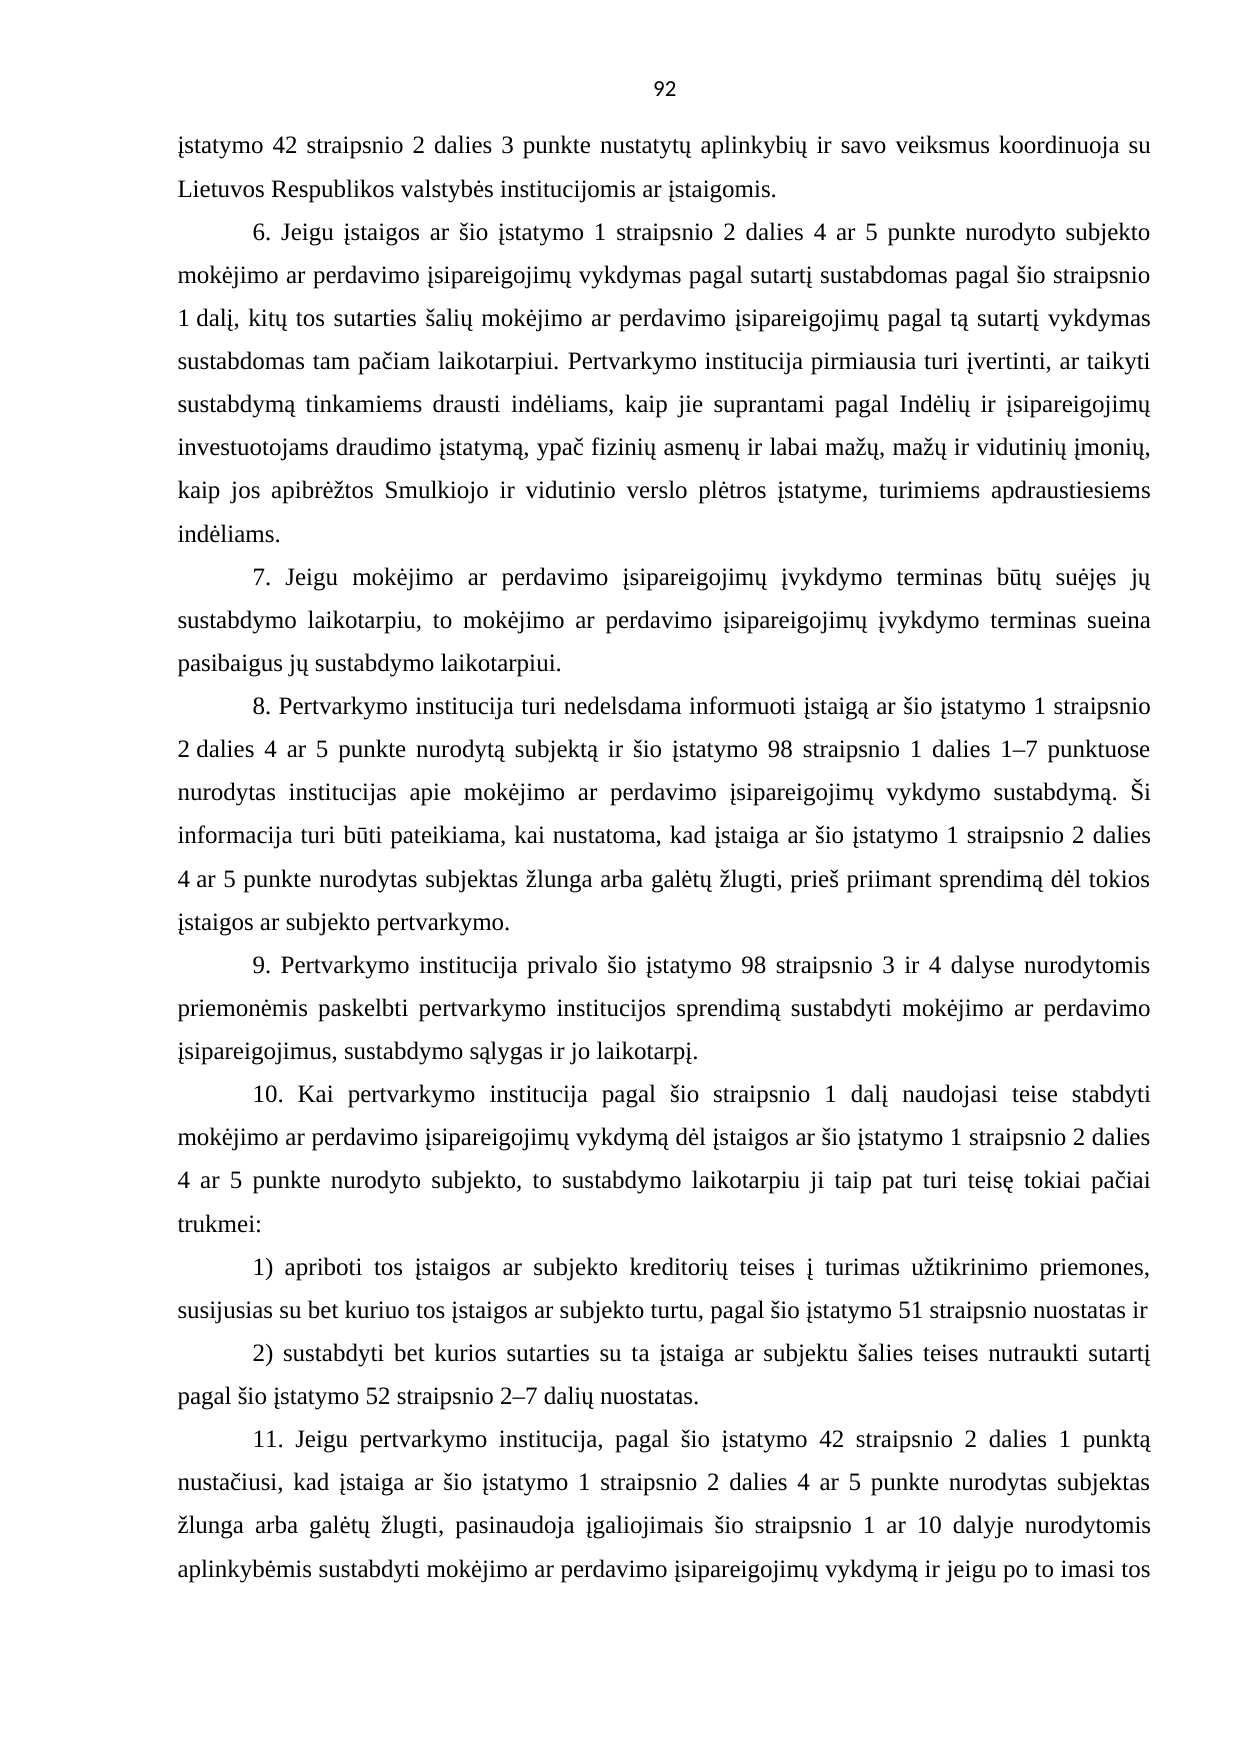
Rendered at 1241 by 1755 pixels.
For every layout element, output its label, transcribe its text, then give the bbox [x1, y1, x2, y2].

text 11. Jeigu pertvarkymo institucija, pagal šio įstatymo 42 straipsnio 2 dalies 1 punktą nustačiusi, kad įstaiga ar šio įstatymo 1 straipsnio 2 dalies 4 ar 5 punkte nurodytas subjektas žlunga arba galėtų žlugti, pasinaudoja įgaliojimais šio straipsnio 1 ar 10 dalyje nurodytomis aplinkybėmis sustabdyti mokėjimo ar perdavimo įsipareigojimų vykdymą ir jeigu po to imasi tos [177, 1424, 1152, 1582]
text įstatymo 42 straipsnio 2 dalies 3 punkte nustatytų aplinkybių ir savo veiksmus koordinuoja su Lietuvos Respublikos valstybės institucijomis ar įstaigomis. [177, 131, 1152, 202]
text 7. Jeigu mokėjimo ar perdavimo įsipareigojimų įvykdymo terminas būtų suėjęs jų sustabdymo laikotarpiu, to mokėjimo ar perdavimo įsipareigojimų įvykdymo terminas sueina pasibaigus jų sustabdymo laikotarpiui. [177, 562, 1152, 677]
text 6. Jeigu įstaigos ar šio įstatymo 1 straipsnio 2 dalies 4 ar 5 punkte nurodyto subjekto mokėjimo ar perdavimo įsipareigojimų vykdymas pagal sutartį sustabdomas pagal šio straipsnio 1 dalį, kitų tos sutarties šalių mokėjimo ar perdavimo įsipareigojimų pagal tą sutartį vykdymas sustabdomas tam pačiam laikotarpiui. Pertvarkymo institucija pirmiausia turi įvertinti, ar taikyti sustabdymą tinkamiems drausti indėliams, kaip jie suprantami pagal Indėlių ir įsipareigojimų investuotojams draudimo įstatymą, ypač fizinių asmenų ir labai mažų, mažų ir vidutinių įmonių, kaip jos apibrėžtos Smulkiojo ir vidutinio verslo plėtros įstatyme, turimiems apdraustiesiems indėliams. [177, 217, 1152, 547]
text 10. Kai pertvarkymo institucija pagal šio straipsnio 1 dalį naudojasi teise stabdyti mokėjimo ar perdavimo įsipareigojimų vykdymą dėl įstaigos ar šio įstatymo 1 straipsnio 2 dalies 4 ar 5 punkte nurodyto subjekto, to sustabdymo laikotarpiu ji taip pat turi teisę tokiai pačiai trukmei: [177, 1079, 1152, 1237]
text 9. Pertvarkymo institucija privalo šio įstatymo 98 straipsnio 3 ir 4 dalyse nurodytomis priemonėmis paskelbti pertvarkymo institucijos sprendimą sustabdyti mokėjimo ar perdavimo įsipareigojimus, sustabdymo sąlygas ir jo laikotarpį. [177, 950, 1152, 1065]
text 2) sustabdyti bet kurios sutarties su ta įstaiga ar subjektu šalies teises nutraukti sutartį pagal šio įstatymo 52 straipsnio 2–7 dalių nuostatas. [177, 1338, 1152, 1410]
text 8. Pertvarkymo institucija turi nedelsdama informuoti įstaigą ar šio įstatymo 1 straipsnio 2 dalies 4 ar 5 punkte nurodytą subjektą ir šio įstatymo 98 straipsnio 1 dalies 1‒7 punktuose nurodytas institucijas apie mokėjimo ar perdavimo įsipareigojimų vykdymo sustabdymą. Ši informacija turi būti pateikiama, kai nustatoma, kad įstaiga ar šio įstatymo 1 straipsnio 2 dalies 4 ar 5 punkte nurodytas subjektas žlunga arba galėtų žlugti, prieš priimant sprendimą dėl tokios įstaigos ar subjekto pertvarkymo. [177, 691, 1152, 936]
text 1) apriboti tos įstaigos ar subjekto kreditorių teises į turimas užtikrinimo priemones, susijusias su bet kuriuo tos įstaigos ar subjekto turtu, pagal šio įstatymo 51 straipsnio nuostatas ir [177, 1252, 1152, 1324]
